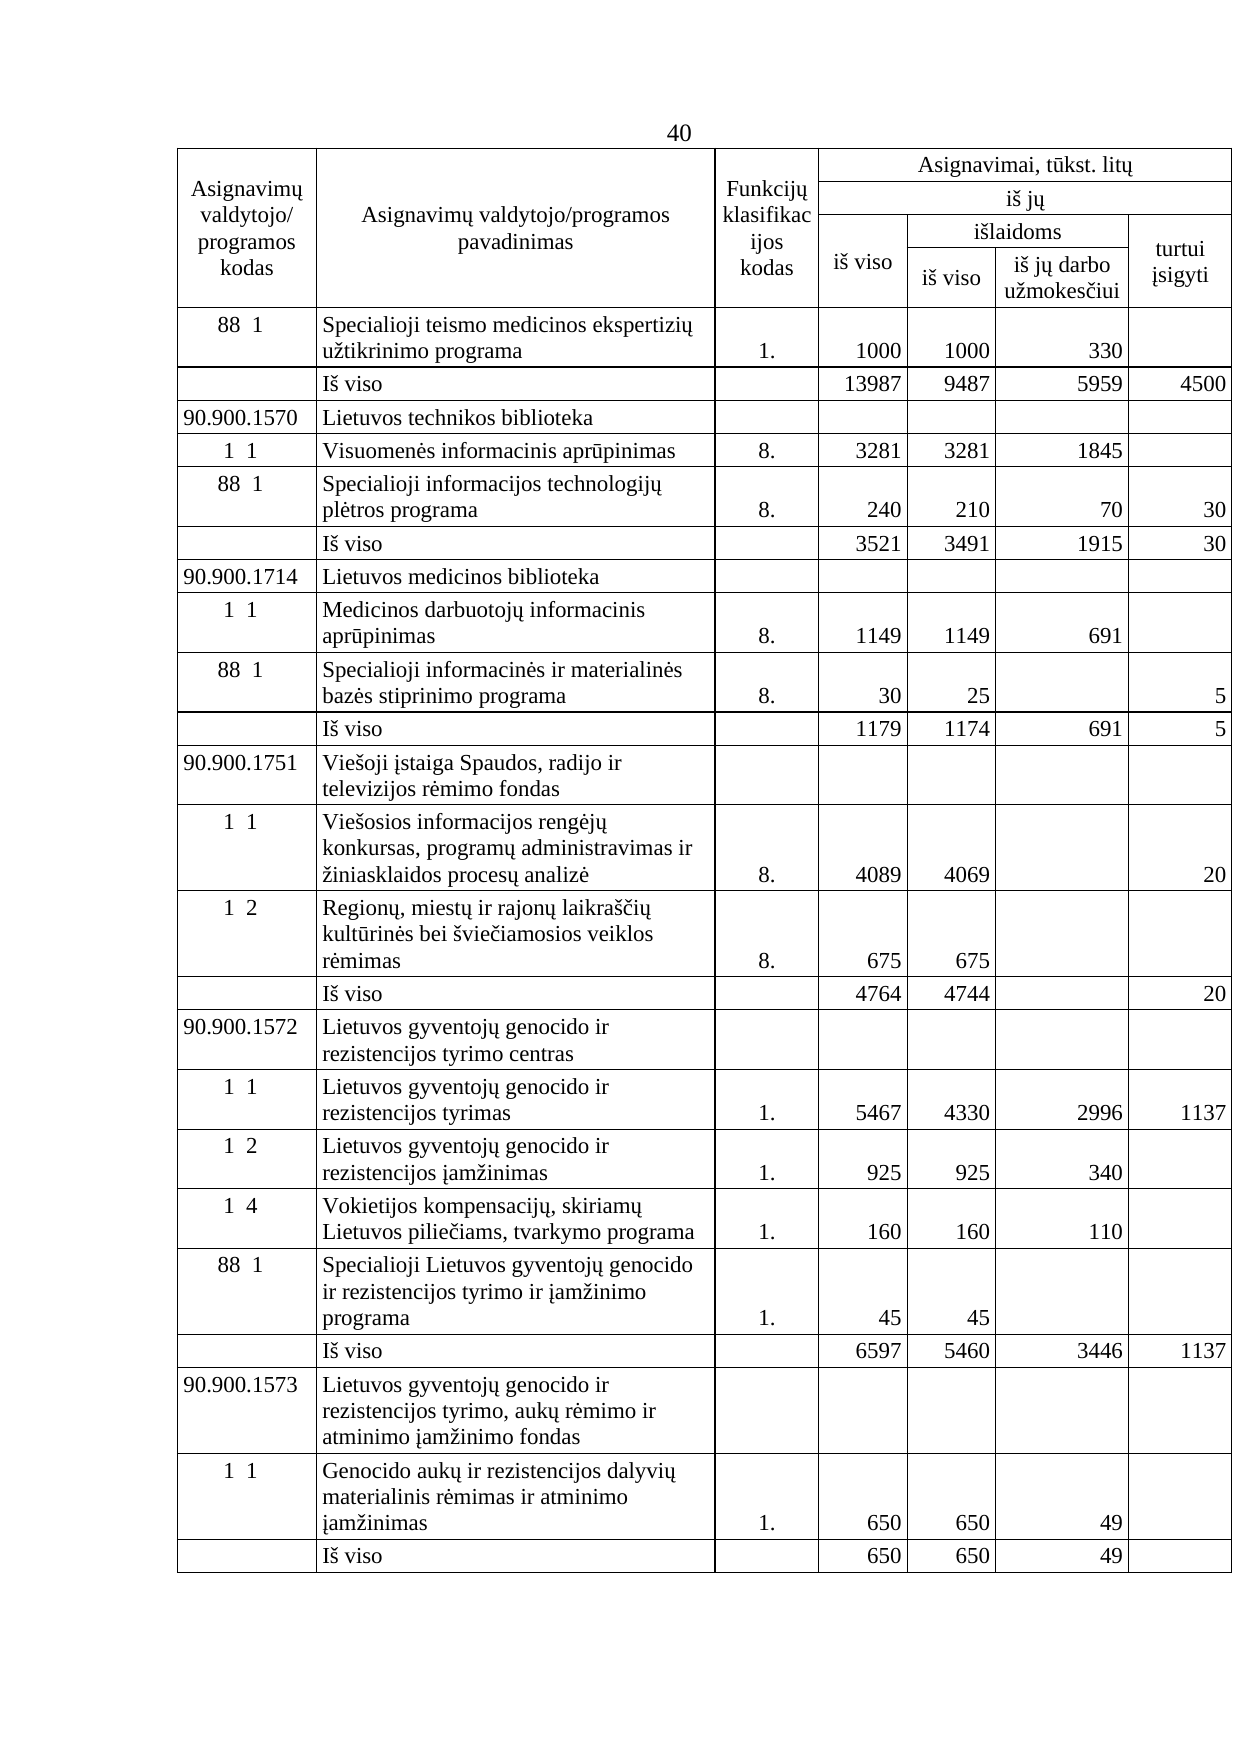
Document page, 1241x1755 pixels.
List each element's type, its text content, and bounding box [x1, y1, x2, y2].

table_cell [1129, 308, 1231, 366]
table_cell 1174 [908, 713, 995, 744]
table_cell išlaidoms [908, 215, 1128, 247]
table_cell Lietuvos gyventojų genocido ir rezistencijos tyrimas [317, 1070, 714, 1128]
table_cell Iš viso [317, 1335, 714, 1367]
table_cell [178, 977, 316, 1009]
table_cell Iš viso [317, 368, 714, 400]
table_cell 8. [716, 653, 818, 711]
table_cell [908, 401, 995, 433]
table_cell 1845 [996, 434, 1128, 466]
table_cell 110 [996, 1189, 1128, 1248]
table_cell 1137 [1129, 1070, 1231, 1128]
table_cell 1 1 [178, 1454, 316, 1539]
table_cell turtui įsigyti [1129, 215, 1231, 307]
table_cell [996, 401, 1128, 433]
table_cell Iš viso [317, 713, 714, 744]
table_cell 650 [908, 1454, 995, 1539]
table_cell 5460 [908, 1335, 995, 1367]
table_cell Regionų, miestų ir rajonų laikraščių kultūrinės bei šviečiamosios veiklos rėmimas [317, 891, 714, 976]
table_cell Lietuvos medicinos biblioteka [317, 560, 714, 592]
table_cell 8. [716, 434, 818, 466]
table_cell 1 2 [178, 891, 316, 976]
table_cell 88 1 [178, 467, 316, 526]
table_cell 5 [1129, 653, 1231, 711]
table_cell 20 [1129, 977, 1231, 1009]
table_cell 1149 [819, 593, 907, 652]
table_cell [996, 560, 1128, 592]
table_cell Specialioji teismo medicinos ekspertizių užtikrinimo programa [317, 308, 714, 366]
table_cell Specialioji informacijos technologijų plėtros programa [317, 467, 714, 526]
table_cell 675 [819, 891, 907, 976]
table_cell 8. [716, 805, 818, 890]
table_cell [716, 1540, 818, 1572]
table_cell 4069 [908, 805, 995, 890]
table_cell 1 1 [178, 434, 316, 466]
table_cell 691 [996, 593, 1128, 652]
table_cell [716, 1368, 818, 1453]
table_cell 88 1 [178, 308, 316, 366]
table_cell [819, 1010, 907, 1069]
table_cell [1129, 1189, 1231, 1248]
table_cell 5959 [996, 368, 1128, 400]
table_cell [996, 1368, 1128, 1453]
table_cell 49 [996, 1540, 1128, 1572]
table_cell Genocido aukų ir rezistencijos dalyvių materialinis rėmimas ir atminimo įamžinimas [317, 1454, 714, 1539]
table_cell 1 2 [178, 1130, 316, 1188]
table_cell Viešoji įstaiga Spaudos, radijo ir televizijos rėmimo fondas [317, 746, 714, 804]
table_cell 340 [996, 1130, 1128, 1188]
table_cell 70 [996, 467, 1128, 526]
table_cell [996, 805, 1128, 890]
table_cell Specialioji informacinės ir materialinės bazės stiprinimo programa [317, 653, 714, 711]
table_header Funkcijų klasifikacijos kodas [716, 149, 818, 307]
table_cell Lietuvos gyventojų genocido ir rezistencijos tyrimo centras [317, 1010, 714, 1069]
table_cell [908, 746, 995, 804]
table_cell [1129, 434, 1231, 466]
table_cell Iš viso [317, 1540, 714, 1572]
table_cell iš viso [908, 248, 995, 307]
table_cell [178, 1335, 316, 1367]
table_cell [1129, 891, 1231, 976]
table_cell [908, 1368, 995, 1453]
table_cell 4764 [819, 977, 907, 1009]
table_cell 45 [908, 1249, 995, 1333]
table_cell Lietuvos gyventojų genocido ir rezistencijos įamžinimas [317, 1130, 714, 1188]
table_cell 90.900.1751 [178, 746, 316, 804]
table_cell 1. [716, 1189, 818, 1248]
table_cell [819, 1368, 907, 1453]
table_cell 210 [908, 467, 995, 526]
table_cell 330 [996, 308, 1128, 366]
table_cell [178, 527, 316, 559]
table_cell 650 [819, 1454, 907, 1539]
table_cell 8. [716, 467, 818, 526]
table_cell Lietuvos technikos biblioteka [317, 401, 714, 433]
table_cell 45 [819, 1249, 907, 1333]
table_cell [178, 368, 316, 400]
table_cell 160 [908, 1189, 995, 1248]
table_cell Specialioji Lietuvos gyventojų genocido ir rezistencijos tyrimo ir įamžinimo programa [317, 1249, 714, 1333]
table_cell 1000 [908, 308, 995, 366]
table_cell 8. [716, 593, 818, 652]
table_cell 25 [908, 653, 995, 711]
table_cell [1129, 746, 1231, 804]
table_cell 1 1 [178, 593, 316, 652]
table_cell 1 1 [178, 1070, 316, 1128]
table_cell [716, 713, 818, 744]
table_cell 20 [1129, 805, 1231, 890]
table_header Asignavimų valdytojo/programos pavadinimas [317, 149, 714, 307]
table_cell 6597 [819, 1335, 907, 1367]
table_cell 4089 [819, 805, 907, 890]
table_cell 925 [819, 1130, 907, 1188]
table_cell 4330 [908, 1070, 995, 1128]
table_cell 675 [908, 891, 995, 976]
table_cell iš jų [819, 182, 1231, 214]
table_cell 3281 [908, 434, 995, 466]
table_cell 1. [716, 1454, 818, 1539]
table_cell Vokietijos kompensacijų, skiriamų Lietuvos piliečiams, tvarkymo programa [317, 1189, 714, 1248]
table_cell 88 1 [178, 653, 316, 711]
table_cell [1129, 1249, 1231, 1333]
table_cell Medicinos darbuotojų informacinis aprūpinimas [317, 593, 714, 652]
table_cell [996, 977, 1128, 1009]
table_cell iš jų darbo užmokesčiui [996, 248, 1128, 307]
table_cell 1 4 [178, 1189, 316, 1248]
table_cell [716, 746, 818, 804]
table_cell 90.900.1573 [178, 1368, 316, 1453]
table_cell [716, 1010, 818, 1069]
table_cell [178, 713, 316, 744]
table_cell 4744 [908, 977, 995, 1009]
table_cell 8. [716, 891, 818, 976]
table_cell 9487 [908, 368, 995, 400]
table_cell 5467 [819, 1070, 907, 1128]
table_cell Viešosios informacijos rengėjų konkursas, programų administravimas ir žiniasklaidos procesų analizė [317, 805, 714, 890]
table_cell Iš viso [317, 977, 714, 1009]
table_cell 650 [908, 1540, 995, 1572]
table_cell 13987 [819, 368, 907, 400]
table_header Asignavimų valdytojo/ programos kodas [178, 149, 316, 307]
table_cell 30 [819, 653, 907, 711]
table_cell 1. [716, 308, 818, 366]
table_cell 3281 [819, 434, 907, 466]
table_cell [819, 560, 907, 592]
table_cell 30 [1129, 527, 1231, 559]
table_cell [1129, 593, 1231, 652]
table_cell [716, 401, 818, 433]
table_cell [996, 1010, 1128, 1069]
table_cell [1129, 560, 1231, 592]
table_cell 3491 [908, 527, 995, 559]
table_cell [716, 977, 818, 1009]
table_cell [1129, 1540, 1231, 1572]
table_cell Iš viso [317, 527, 714, 559]
table_cell 49 [996, 1454, 1128, 1539]
table_cell 160 [819, 1189, 907, 1248]
table_cell 1000 [819, 308, 907, 366]
table_cell [716, 527, 818, 559]
table_cell 4500 [1129, 368, 1231, 400]
table_cell [716, 1335, 818, 1367]
table_cell [819, 401, 907, 433]
table_cell 90.900.1572 [178, 1010, 316, 1069]
table_cell 1 1 [178, 805, 316, 890]
table_cell [996, 653, 1128, 711]
table_cell 1. [716, 1070, 818, 1128]
table_cell 650 [819, 1540, 907, 1572]
table_cell 925 [908, 1130, 995, 1188]
table_header Asignavimai, tūkst. litų [819, 149, 1231, 181]
table_cell [908, 1010, 995, 1069]
table_cell 88 1 [178, 1249, 316, 1333]
table_cell [996, 1249, 1128, 1333]
table_cell [716, 560, 818, 592]
table_cell 1179 [819, 713, 907, 744]
table_cell 691 [996, 713, 1128, 744]
table_cell 1. [716, 1130, 818, 1188]
table_cell [819, 746, 907, 804]
table_cell 1915 [996, 527, 1128, 559]
table_cell iš viso [819, 215, 907, 307]
table_cell 240 [819, 467, 907, 526]
table_cell 3521 [819, 527, 907, 559]
table_cell 90.900.1714 [178, 560, 316, 592]
table_cell 3446 [996, 1335, 1128, 1367]
table_cell [1129, 1454, 1231, 1539]
table_cell [996, 891, 1128, 976]
table_cell 90.900.1570 [178, 401, 316, 433]
table_cell [1129, 1368, 1231, 1453]
table_cell 5 [1129, 713, 1231, 744]
table_cell 2996 [996, 1070, 1128, 1128]
table_cell [716, 368, 818, 400]
table_cell 1149 [908, 593, 995, 652]
table_cell [996, 746, 1128, 804]
table_cell 30 [1129, 467, 1231, 526]
table_cell [1129, 401, 1231, 433]
table_cell [178, 1540, 316, 1572]
table_cell [1129, 1010, 1231, 1069]
table_cell Visuomenės informacinis aprūpinimas [317, 434, 714, 466]
table_cell 1137 [1129, 1335, 1231, 1367]
table_cell 1. [716, 1249, 818, 1333]
table_cell Lietuvos gyventojų genocido ir rezistencijos tyrimo, aukų rėmimo ir atminimo įamžinimo fondas [317, 1368, 714, 1453]
table_cell [908, 560, 995, 592]
table_cell [1129, 1130, 1231, 1188]
